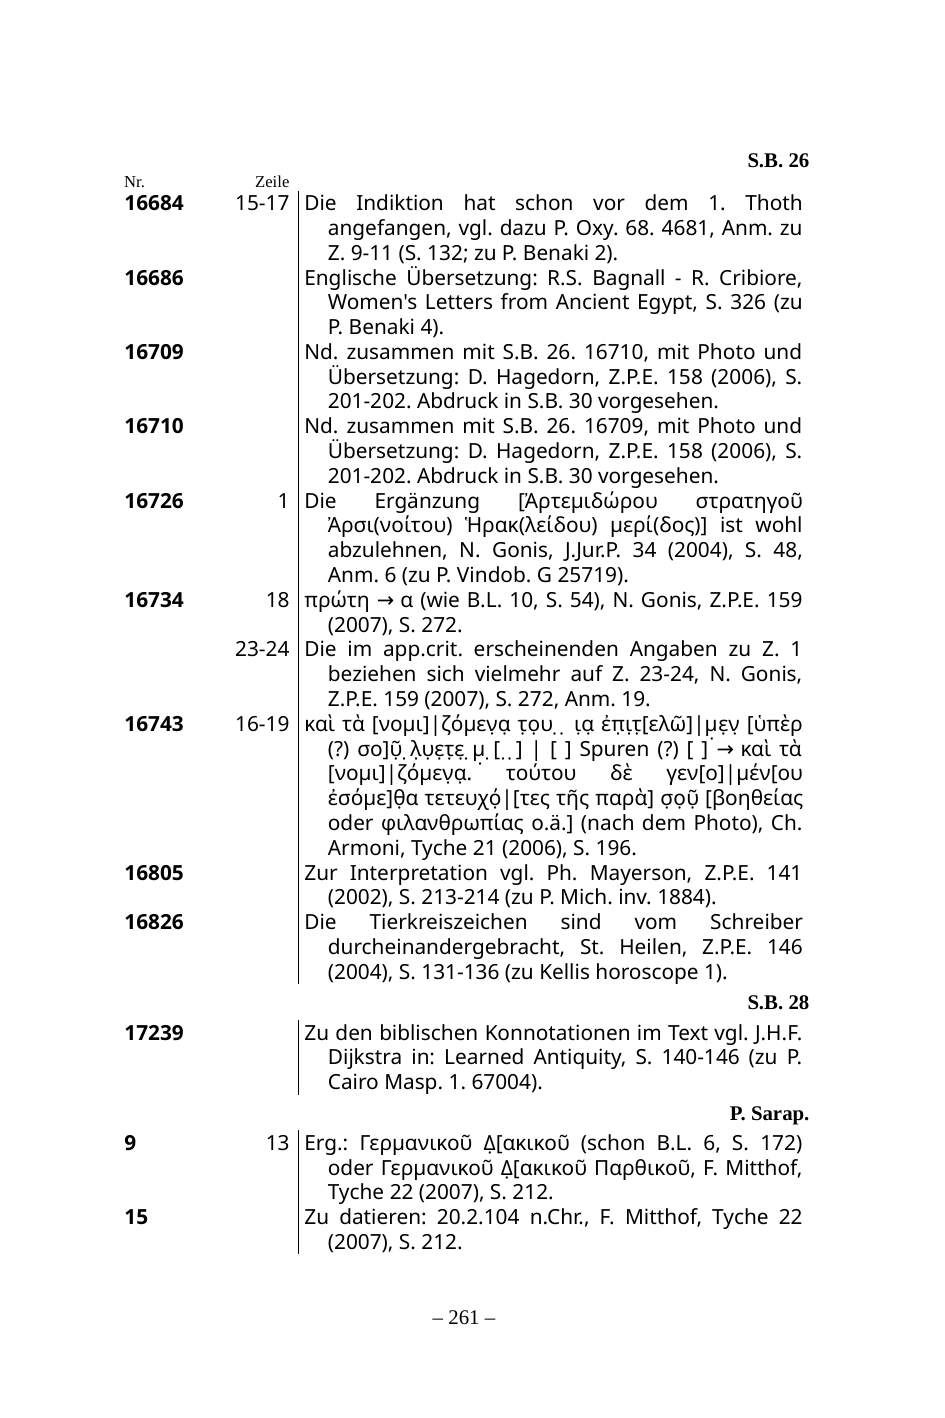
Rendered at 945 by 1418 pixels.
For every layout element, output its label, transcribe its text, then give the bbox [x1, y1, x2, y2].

table_cell 16826 [118, 910, 298, 984]
table_cell 16684 [118, 191, 207, 265]
table_header 17239 [118, 1020, 298, 1094]
subtitle P. Sarap. [118, 1100, 809, 1124]
table_cell καὶ τὰ [νομι]|ζόμεν̣α̣ τ̣ο̣υ ̣ ̣ ι̣α̣ ἐπ̣ι̣τ̣[ελῶ]|μ̣ε̣ν̣ [ὑπὲρ (?) σο]ῦ̣ ̣λ̣υ̣ε̣τ̣ε̣ ̣μ̣ ̣[ ̣ ̣] | [ ] Spuren (?) [ ] → καὶ τὰ [νομι]|ζόμεν̣α̣. τούτου δὲ γεν[ο]|μέν[ου ἐσόμε]θ̣α τετευχό̣|[τες τῆς παρὰ] σ̣ο̣ῦ̣ [βοηθείας oder φιλανθρωπίας o.ä.] (nach dem Photo), Ch. Armoni, Tyche 21 (2006), S. 196. [299, 711, 809, 860]
table_cell Nd. zusammen mit S.B. 26. 16710, mit Photo und Übersetzung: D. Hagedorn, Z.P.E. 158 (2006), S. 201-202. Abdruck in S.B. 30 vorgesehen. [299, 340, 809, 414]
table_cell Die Indiktion hat schon vor dem 1. Thoth angefangen, vgl. dazu P. Oxy. 68. 4681, Anm. zu Z. 9-11 (S. 132; zu P. Benaki 2). [299, 191, 809, 265]
table_cell Zur Interpretation vgl. Ph. Mayerson, Z.P.E. 141 (2002), S. 213-214 (zu P. Mich. inv. 1884). [299, 860, 809, 910]
table_cell πρώτη → α (wie B.L. 10, S. 54), N. Gonis, Z.P.E. 159 (2007), S. 272. [299, 588, 809, 637]
table_cell Nd. zusammen mit S.B. 26. 16709, mit Photo und Übersetzung: D. Hagedorn, Z.P.E. 158 (2006), S. 201-202. Abdruck in S.B. 30 vorgesehen. [299, 414, 809, 488]
table_cell 15 [118, 1205, 298, 1254]
table_cell 16805 [118, 860, 298, 910]
table_cell 23-24 [207, 637, 298, 711]
table_header 9 [118, 1130, 207, 1205]
table_cell Die im app.crit. erscheinenden Angaben zu Z. 1 beziehen sich vielmehr auf Z. 23-24, N. Gonis, Z.P.E. 159 (2007), S. 272, Anm. 19. [299, 637, 809, 711]
table_cell Die Tierkreiszeichen sind vom Schreiber durcheinandergebracht, St. Heilen, Z.P.E. 146 (2004), S. 131-136 (zu Kellis horoscope 1). [299, 910, 809, 984]
table_cell 16726 [118, 488, 207, 587]
table_header 13 [207, 1130, 298, 1205]
table_cell Die Ergänzung [Ἀρτεμιδώρου στρατηγοῦ Ἀρσι(νοίτου) Ἡρακ(λείδου) μερί(δος)] ist wohl abzulehnen, N. Gonis, J.Jur.P. 34 (2004), S. 48, Anm. 6 (zu P. Vindob. G 25719). [299, 488, 809, 587]
table_cell 16686 [118, 265, 298, 339]
table_cell 16743 [118, 711, 207, 860]
table_cell 16734 [118, 588, 207, 637]
table_cell 16710 [118, 414, 298, 488]
table_cell 1 [207, 488, 298, 587]
table_cell [118, 637, 207, 711]
table_cell Englische Übersetzung: R.S. Bagnall - R. Cribiore, Women's Letters from Ancient Egypt, S. 326 (zu P. Benaki 4). [299, 265, 809, 339]
subtitle S.B. 28 [118, 990, 809, 1014]
table_cell Zu datieren: 20.2.104 n.Chr., F. Mitthof, Tyche 22 (2007), S. 212. [299, 1205, 809, 1254]
table_cell 15-17 [207, 191, 298, 265]
table_header Erg.: Γερμανικοῦ Δ̣[ακικοῦ (schon B.L. 6, S. 172) oder Γερμανικοῦ Δ̣[ακικοῦ Παρθικοῦ, F. Mitthof, Tyche 22 (2007), S. 212. [299, 1130, 809, 1205]
table_cell 16-19 [207, 711, 298, 860]
table_cell 18 [207, 588, 298, 637]
table_header Zu den biblischen Konnotationen im Text vgl. J.H.F. Dijkstra in: Learned Antiquity, S. 140-146 (zu P. Cairo Masp. 1. 67004). [299, 1020, 809, 1094]
table_cell 16709 [118, 340, 298, 414]
